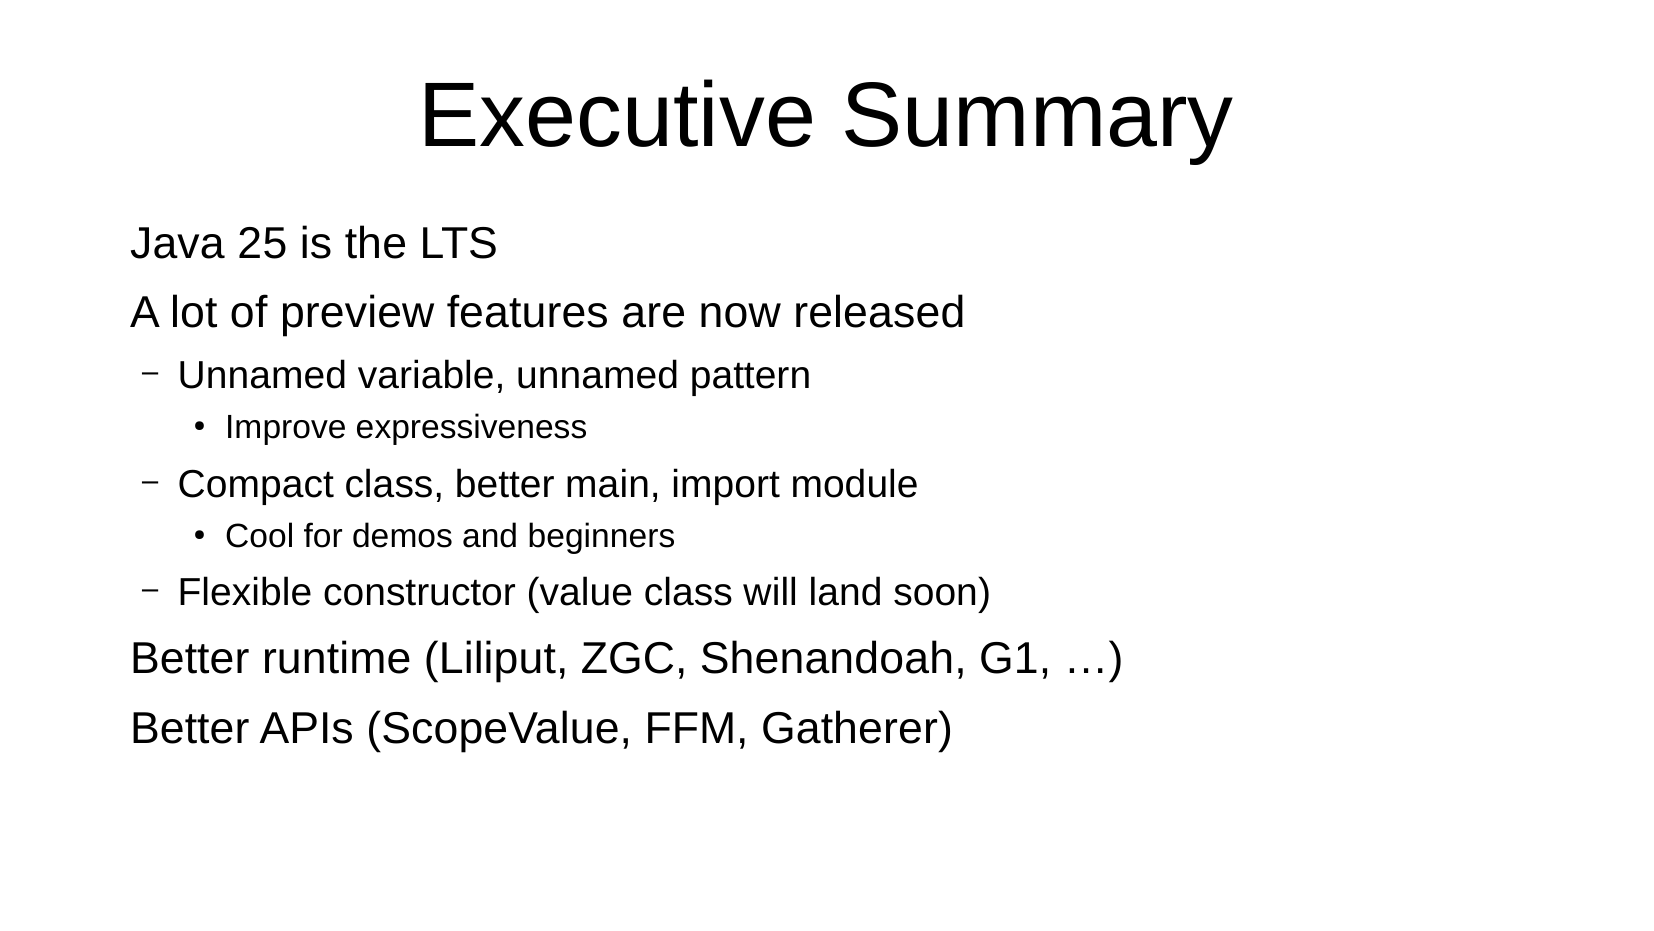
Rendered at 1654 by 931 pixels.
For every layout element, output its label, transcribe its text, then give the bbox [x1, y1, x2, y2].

list Java 25 is the LTS A lot of preview features are now released Unnamed variable, unnamed pattern Improve expressiveness Compact class, better main, import module Cool for demos and beginners Flexible constructor (value class will land soon) Better runtime (Liliput, ZGC, Shenandoah, G1, …) Better APIs (ScopeValue, FFM, Gatherer) [82, 217, 1571, 758]
title Executive Summary [82, 37, 1571, 193]
